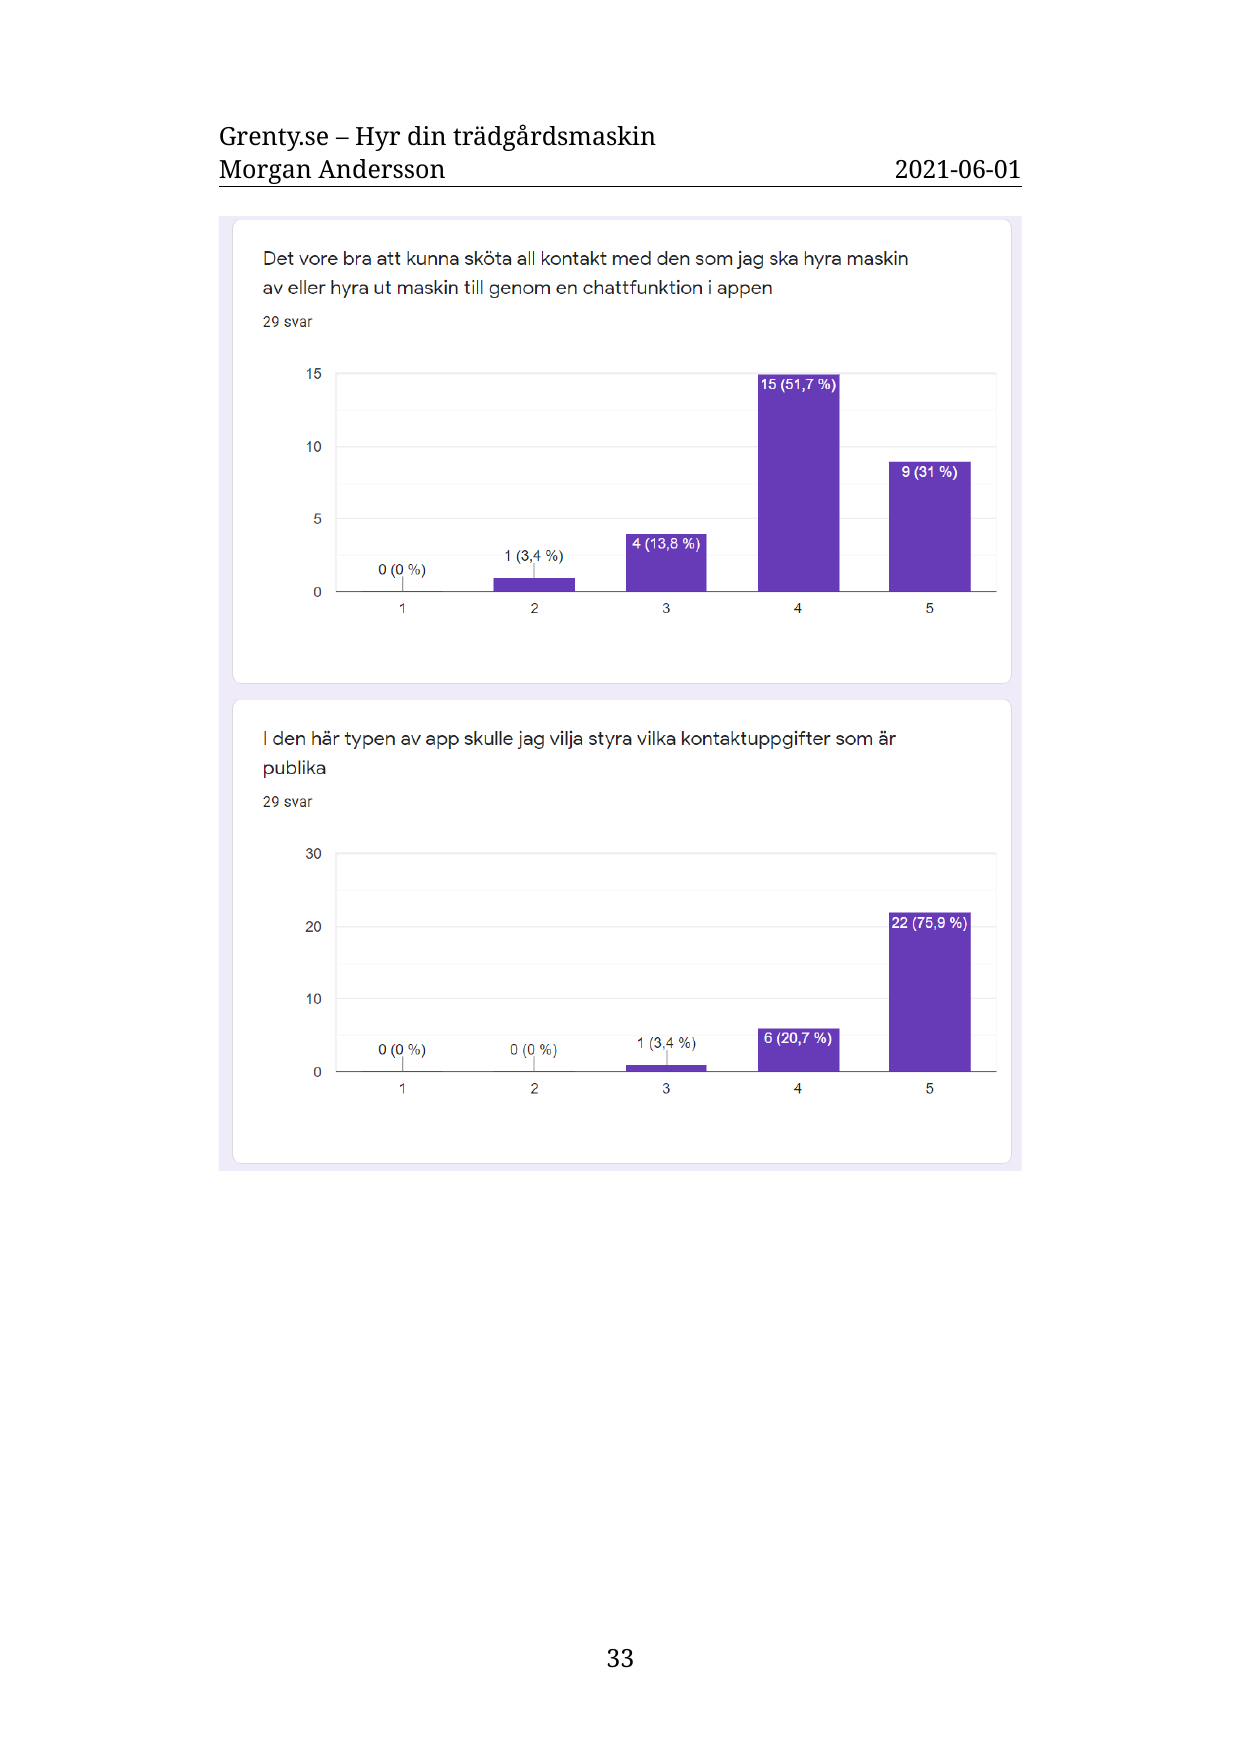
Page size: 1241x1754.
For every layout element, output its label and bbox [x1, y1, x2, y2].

picture [218, 216, 1022, 1171]
